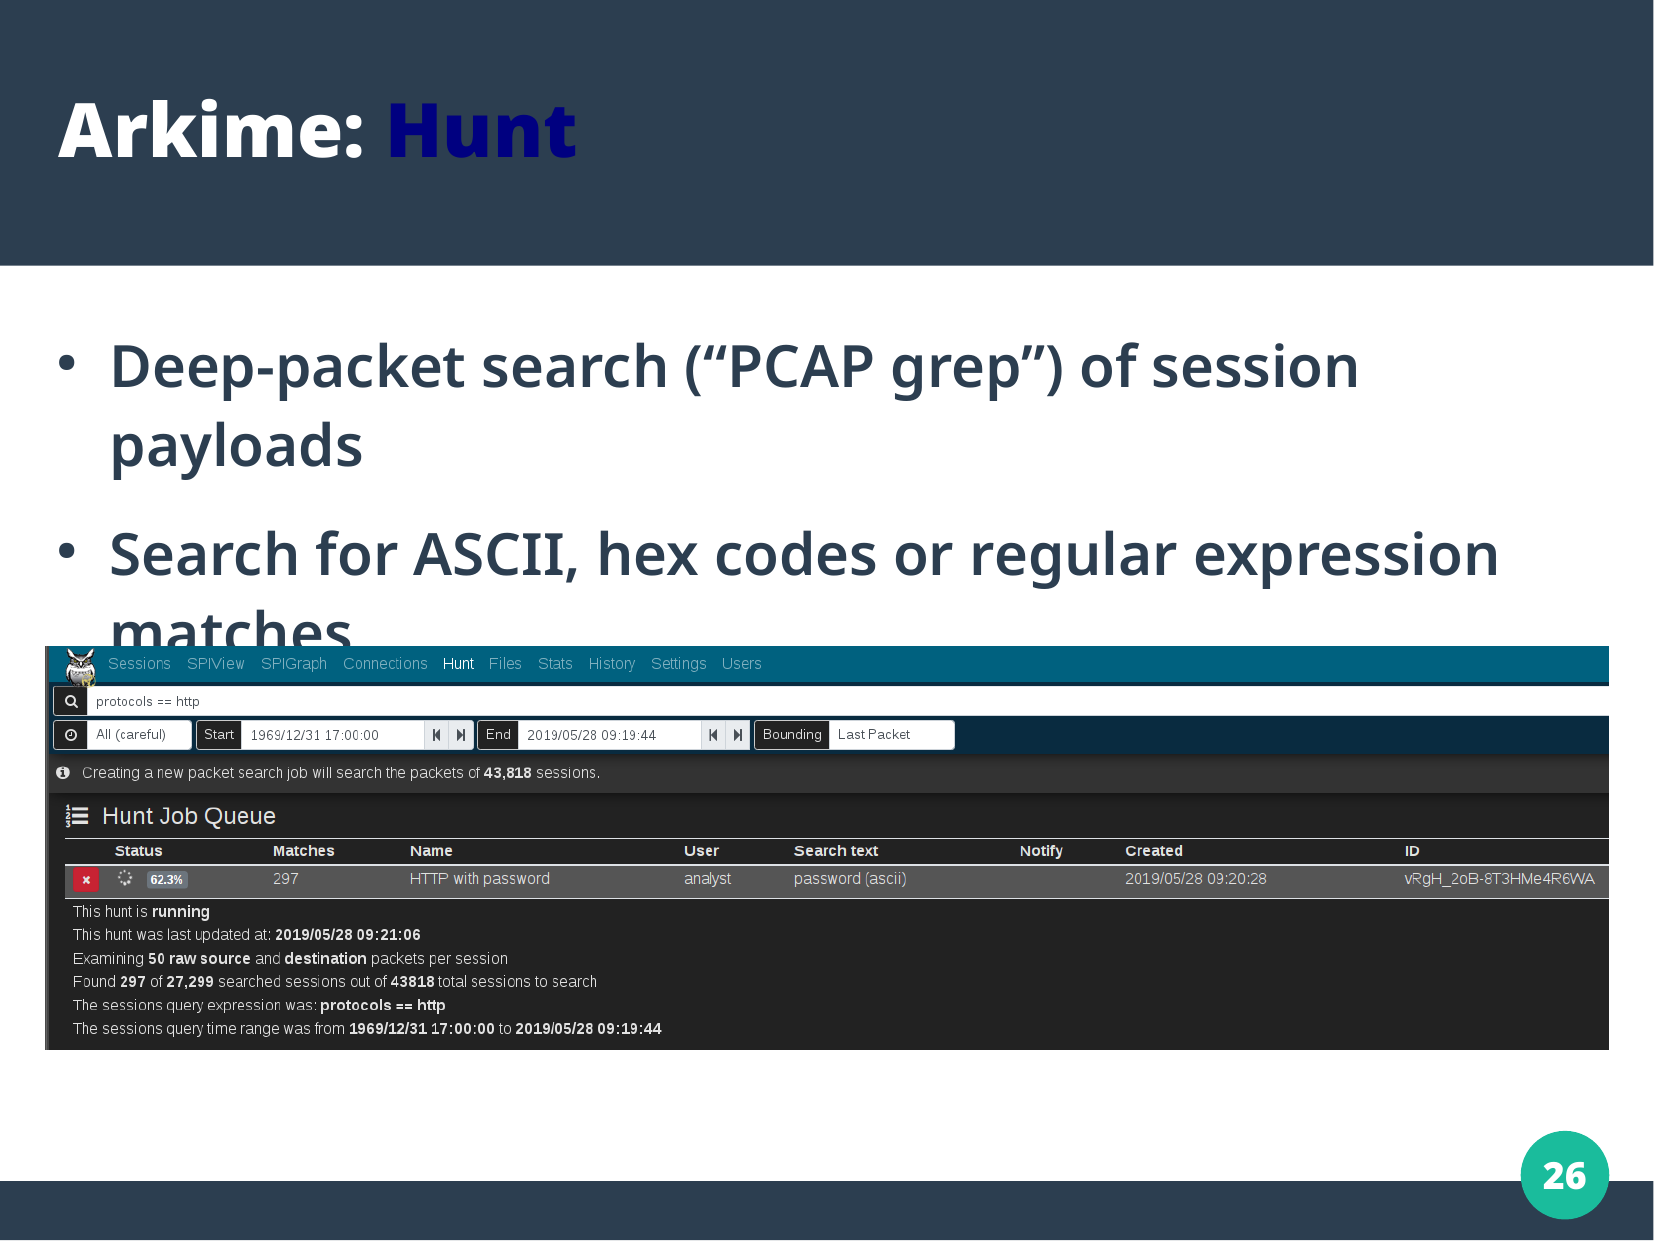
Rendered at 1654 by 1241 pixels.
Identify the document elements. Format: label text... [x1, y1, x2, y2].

list Deep-packet search (“PCAP grep”) of session payloads Search for ASCII, hex codes or regular expression matches Apply “PCAP Files” view to sessions first [38, 324, 1615, 1152]
title Arkime: Hunt [59, 49, 1595, 207]
picture [45, 646, 1609, 1050]
